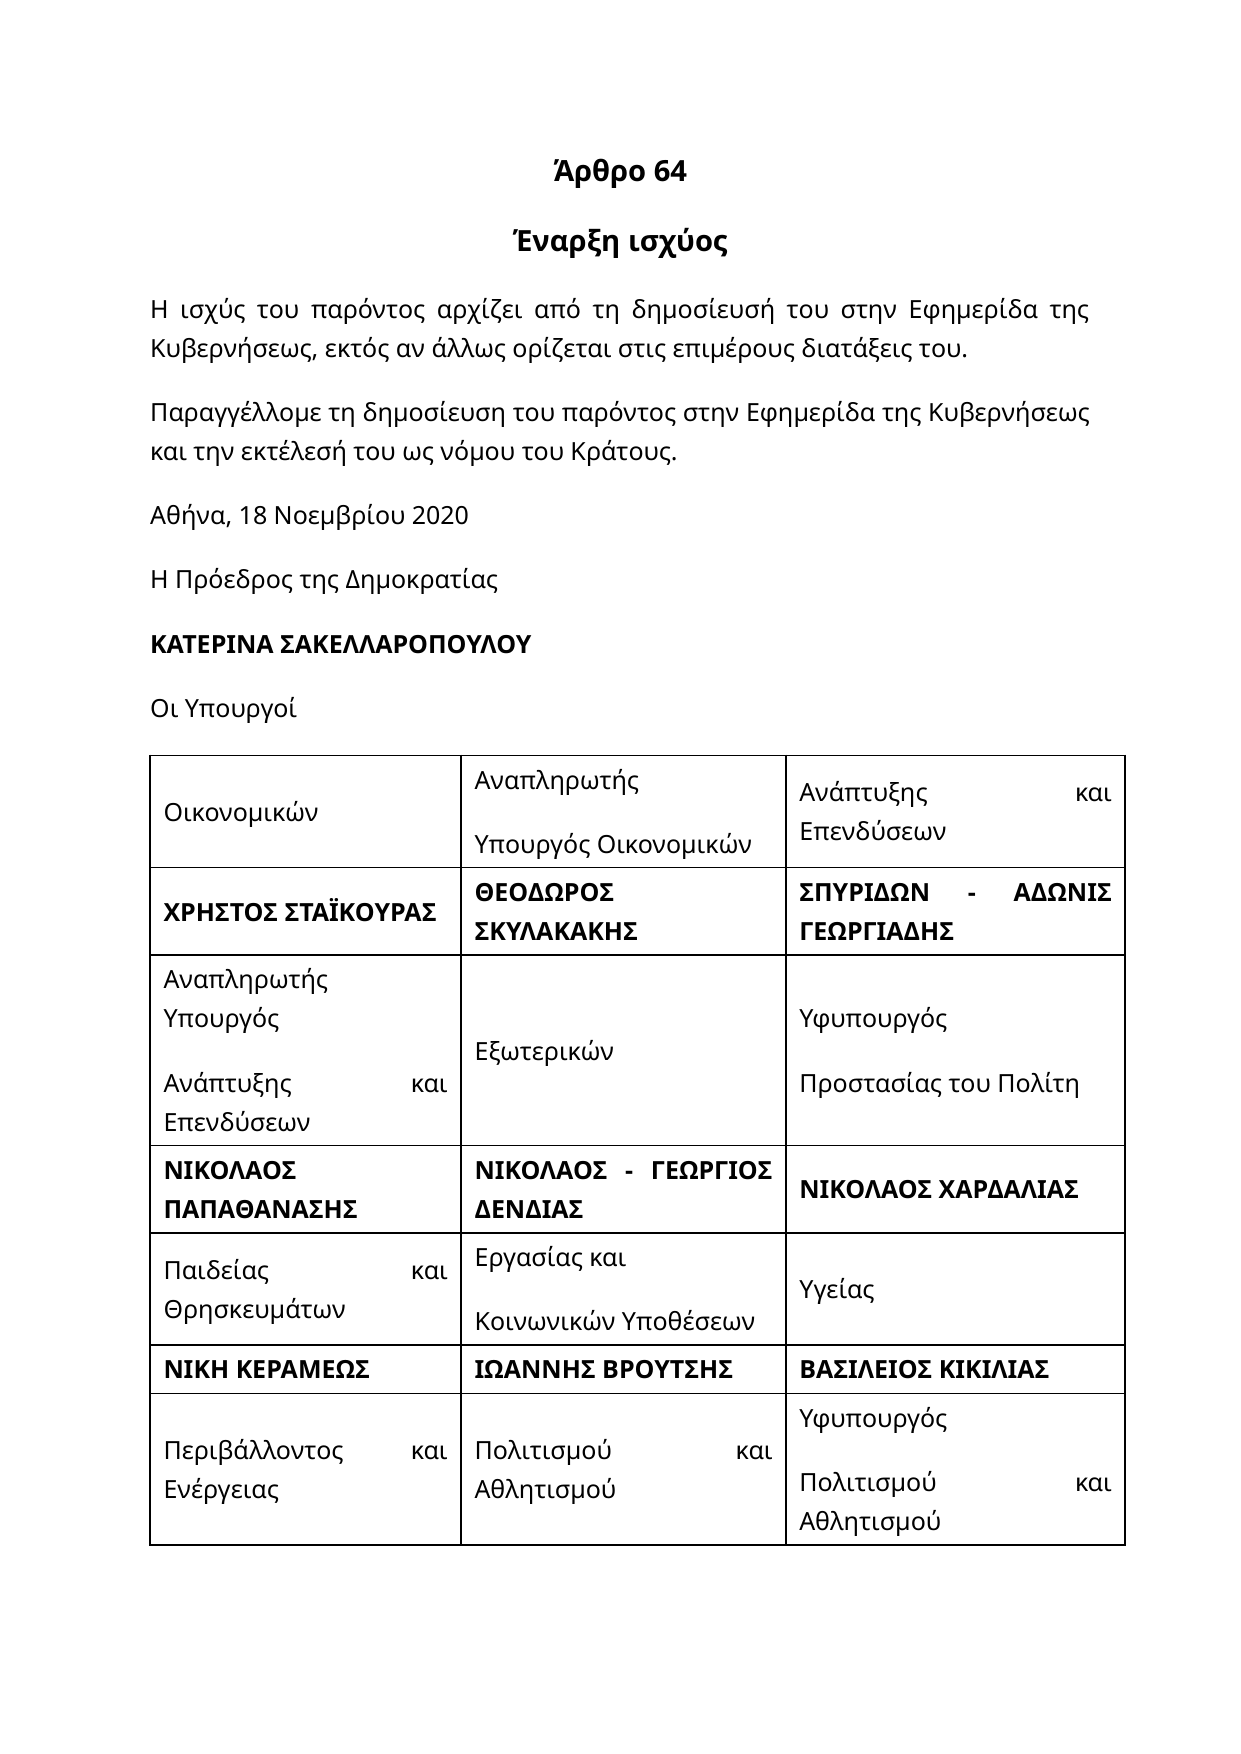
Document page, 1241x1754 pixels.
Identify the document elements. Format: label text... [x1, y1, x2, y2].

table_cell ΝΙΚΗ ΚΕΡΑΜΕΩΣ [151, 1346, 460, 1392]
table_cell Υφυπουργός Πολιτισμού και Αθλητισμού [787, 1394, 1124, 1544]
table_cell Αναπληρωτής Υπουργός Ανάπτυξης και Επενδύσεων [151, 956, 460, 1145]
table_cell ΝΙΚΟΛΑΟΣ ΧΑΡΔΑΛΙΑΣ [787, 1146, 1124, 1232]
table_cell ΝΙΚΟΛΑΟΣ - ΓΕΩΡΓΙΟΣ ΔΕΝΔΙΑΣ [462, 1146, 785, 1232]
text ΚΑΤΕΡΙΝΑ ΣΑΚΕΛΛΑΡΟΠΟΥΛΟΥ [150, 626, 1090, 660]
table_header Ανάπτυξης και Επενδύσεων [787, 756, 1124, 867]
table_cell ΝΙΚΟΛΑΟΣ ΠΑΠΑΘΑΝΑΣΗΣ [151, 1146, 460, 1232]
table_cell ΧΡΗΣΤΟΣ ΣΤΑΪΚΟΥΡΑΣ [151, 868, 460, 954]
table_cell ΣΠΥΡΙΔΩΝ - ΑΔΩΝΙΣ ΓΕΩΡΓΙΑΔΗΣ [787, 868, 1124, 954]
table_cell Περιβάλλοντος και Ενέργειας [151, 1394, 460, 1544]
table_cell ΙΩΑΝΝΗΣ ΒΡΟΥΤΣΗΣ [462, 1346, 785, 1392]
table_cell Παιδείας και Θρησκευμάτων [151, 1234, 460, 1344]
text Αθήνα, 18 Νοεμβρίου 2020 [150, 498, 1090, 532]
table_cell Υγείας [787, 1234, 1124, 1344]
subtitle Έναρξη ισχύος [150, 221, 1090, 260]
table_cell ΒΑΣΙΛΕΙΟΣ ΚΙΚΙΛΙΑΣ [787, 1346, 1124, 1392]
text Παραγγέλλομε τη δημοσίευση του παρόντος στην Εφημερίδα της Κυβερνήσεως και την εκτέλεσή του ως νόμου του Κράτους. [150, 394, 1090, 468]
subtitle Άρθρο 64 [150, 150, 1090, 190]
text Οι Υπουργοί [150, 690, 1090, 724]
table_cell Πολιτισμού και Αθλητισμού [462, 1394, 785, 1544]
table_cell ΘΕΟΔΩΡΟΣ ΣΚΥΛΑΚΑΚΗΣ [462, 868, 785, 954]
table_header Οικονομικών [151, 756, 460, 867]
table_header Αναπληρωτής Υπουργός Οικονομικών [462, 756, 785, 867]
table_cell Εργασίας και Κοινωνικών Υποθέσεων [462, 1234, 785, 1344]
table_cell Υφυπουργός Προστασίας του Πολίτη [787, 956, 1124, 1145]
table_cell Εξωτερικών [462, 956, 785, 1145]
text Η ισχύς του παρόντος αρχίζει από τη δημοσίευσή του στην Εφημερίδα της Κυβερνήσεως, εκτός αν άλλως ορίζεται στις επιμέρους διατάξεις του. [150, 291, 1090, 364]
text Η Πρόεδρος της Δημοκρατίας [150, 562, 1090, 596]
